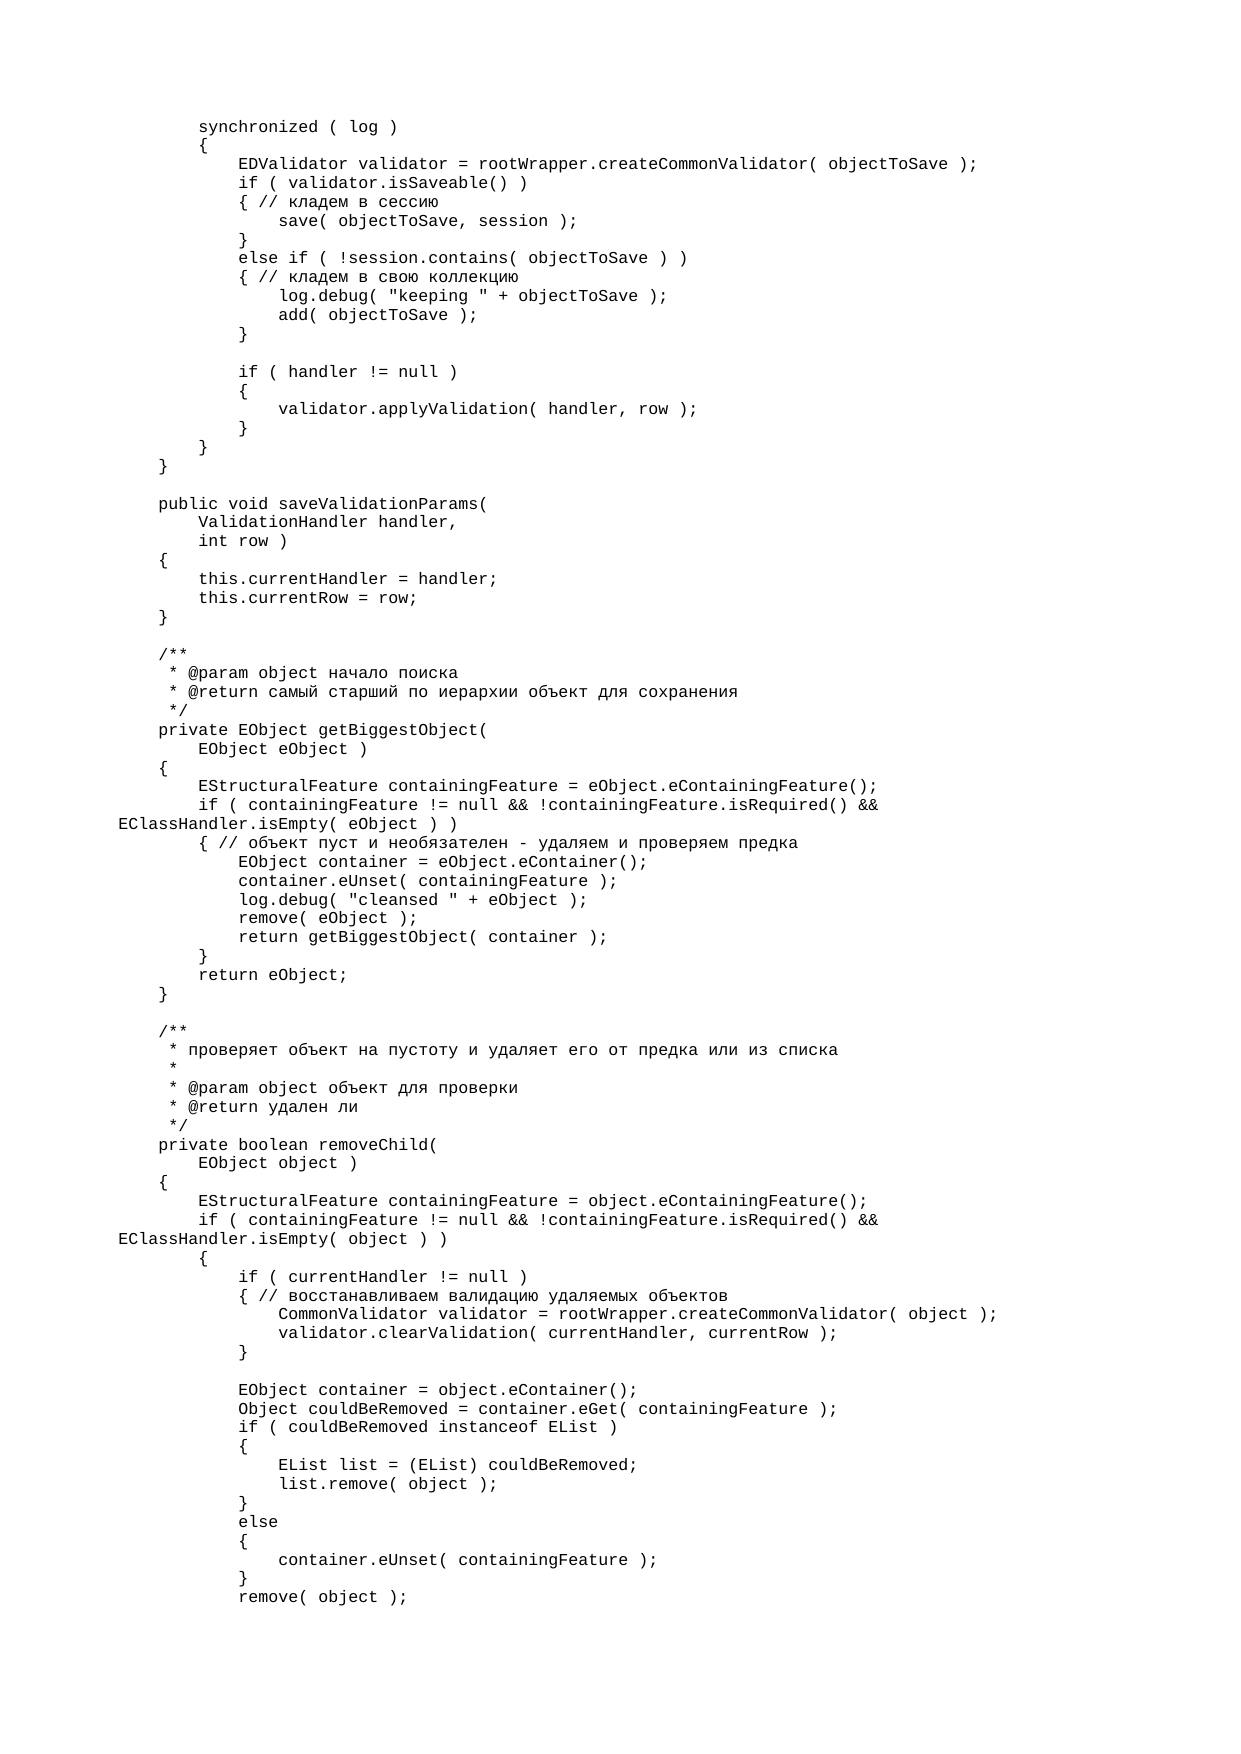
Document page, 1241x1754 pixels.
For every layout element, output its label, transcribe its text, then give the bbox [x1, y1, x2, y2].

text } [118, 231, 1122, 250]
text private EObject getBiggestObject( [118, 721, 1122, 740]
text container.eUnset( containingFeature ); [118, 1551, 1122, 1570]
text } [118, 457, 1122, 476]
text ValidationHandler handler, [118, 514, 1122, 533]
text private boolean removeChild( [118, 1136, 1122, 1155]
text else if ( !session.contains( objectToSave ) ) [118, 250, 1122, 269]
text } [118, 985, 1122, 1004]
text { [118, 1249, 1122, 1268]
text EObject container = eObject.eContainer(); [118, 853, 1122, 872]
text { [118, 1438, 1122, 1457]
text EObject object ) [118, 1155, 1122, 1174]
text if ( couldBeRemoved instanceof EList ) [118, 1419, 1122, 1438]
text } [118, 1344, 1122, 1362]
text { [118, 759, 1122, 778]
text { [118, 552, 1122, 571]
text { [118, 1174, 1122, 1193]
text */ [118, 1117, 1122, 1136]
text Object couldBeRemoved = container.eGet( containingFeature ); [118, 1400, 1122, 1419]
text return getBiggestObject( container ); [118, 929, 1122, 948]
text } [118, 608, 1122, 627]
text EStructuralFeature containingFeature = eObject.eContainingFeature(); [118, 778, 1122, 797]
text { // кладем в сессию [118, 193, 1122, 212]
text * @param object начало поиска [118, 665, 1122, 684]
text if ( validator.isSaveable() ) [118, 175, 1122, 193]
text synchronized ( log ) [118, 118, 1122, 137]
text int row ) [118, 533, 1122, 552]
text * @return удален ли [118, 1098, 1122, 1117]
text EList list = (EList) couldBeRemoved; [118, 1457, 1122, 1476]
text * проверяет объект на пустоту и удаляет его от предка или из списка [118, 1042, 1122, 1061]
text if ( containingFeature != null && !containingFeature.isRequired() && EClassHandler.isEmpty( object ) ) [118, 1212, 1122, 1249]
text container.eUnset( containingFeature ); [118, 872, 1122, 891]
text * @return самый старший по иерархии объект для сохранения [118, 684, 1122, 703]
text { // объект пуст и необязателен - удаляем и проверяем предка [118, 834, 1122, 853]
text remove( eObject ); [118, 910, 1122, 929]
text { [118, 1532, 1122, 1551]
text { [118, 137, 1122, 156]
text add( objectToSave ); [118, 307, 1122, 326]
text else [118, 1513, 1122, 1532]
text this.currentRow = row; [118, 589, 1122, 608]
text log.debug( "keeping " + objectToSave ); [118, 288, 1122, 307]
text } [118, 1570, 1122, 1589]
text validator.clearValidation( currentHandler, currentRow ); [118, 1325, 1122, 1344]
text EObject container = object.eContainer(); [118, 1381, 1122, 1400]
text EStructuralFeature containingFeature = object.eContainingFeature(); [118, 1193, 1122, 1212]
text { [118, 382, 1122, 401]
text } [118, 1494, 1122, 1513]
text * [118, 1061, 1122, 1080]
text validator.applyValidation( handler, row ); [118, 401, 1122, 420]
text return eObject; [118, 967, 1122, 985]
text log.debug( "cleansed " + eObject ); [118, 891, 1122, 910]
text EDValidator validator = rootWrapper.createCommonValidator( objectToSave ); [118, 156, 1122, 175]
text remove( object ); [118, 1589, 1122, 1608]
text } [118, 439, 1122, 457]
text save( objectToSave, session ); [118, 212, 1122, 231]
text } [118, 420, 1122, 439]
text } [118, 326, 1122, 344]
text { // кладем в свою коллекцию [118, 269, 1122, 288]
text if ( containingFeature != null && !containingFeature.isRequired() && EClassHandler.isEmpty( eObject ) ) [118, 797, 1122, 834]
text { // восстанавливаем валидацию удаляемых объектов [118, 1287, 1122, 1306]
text public void saveValidationParams( [118, 495, 1122, 514]
text CommonValidator validator = rootWrapper.createCommonValidator( object ); [118, 1306, 1122, 1325]
text } [118, 948, 1122, 967]
text if ( handler != null ) [118, 363, 1122, 382]
text * @param object объект для проверки [118, 1080, 1122, 1098]
text /** [118, 1023, 1122, 1042]
text this.currentHandler = handler; [118, 571, 1122, 589]
text list.remove( object ); [118, 1476, 1122, 1494]
text EObject eObject ) [118, 740, 1122, 759]
text /** [118, 646, 1122, 665]
text if ( currentHandler != null ) [118, 1268, 1122, 1287]
text */ [118, 703, 1122, 721]
